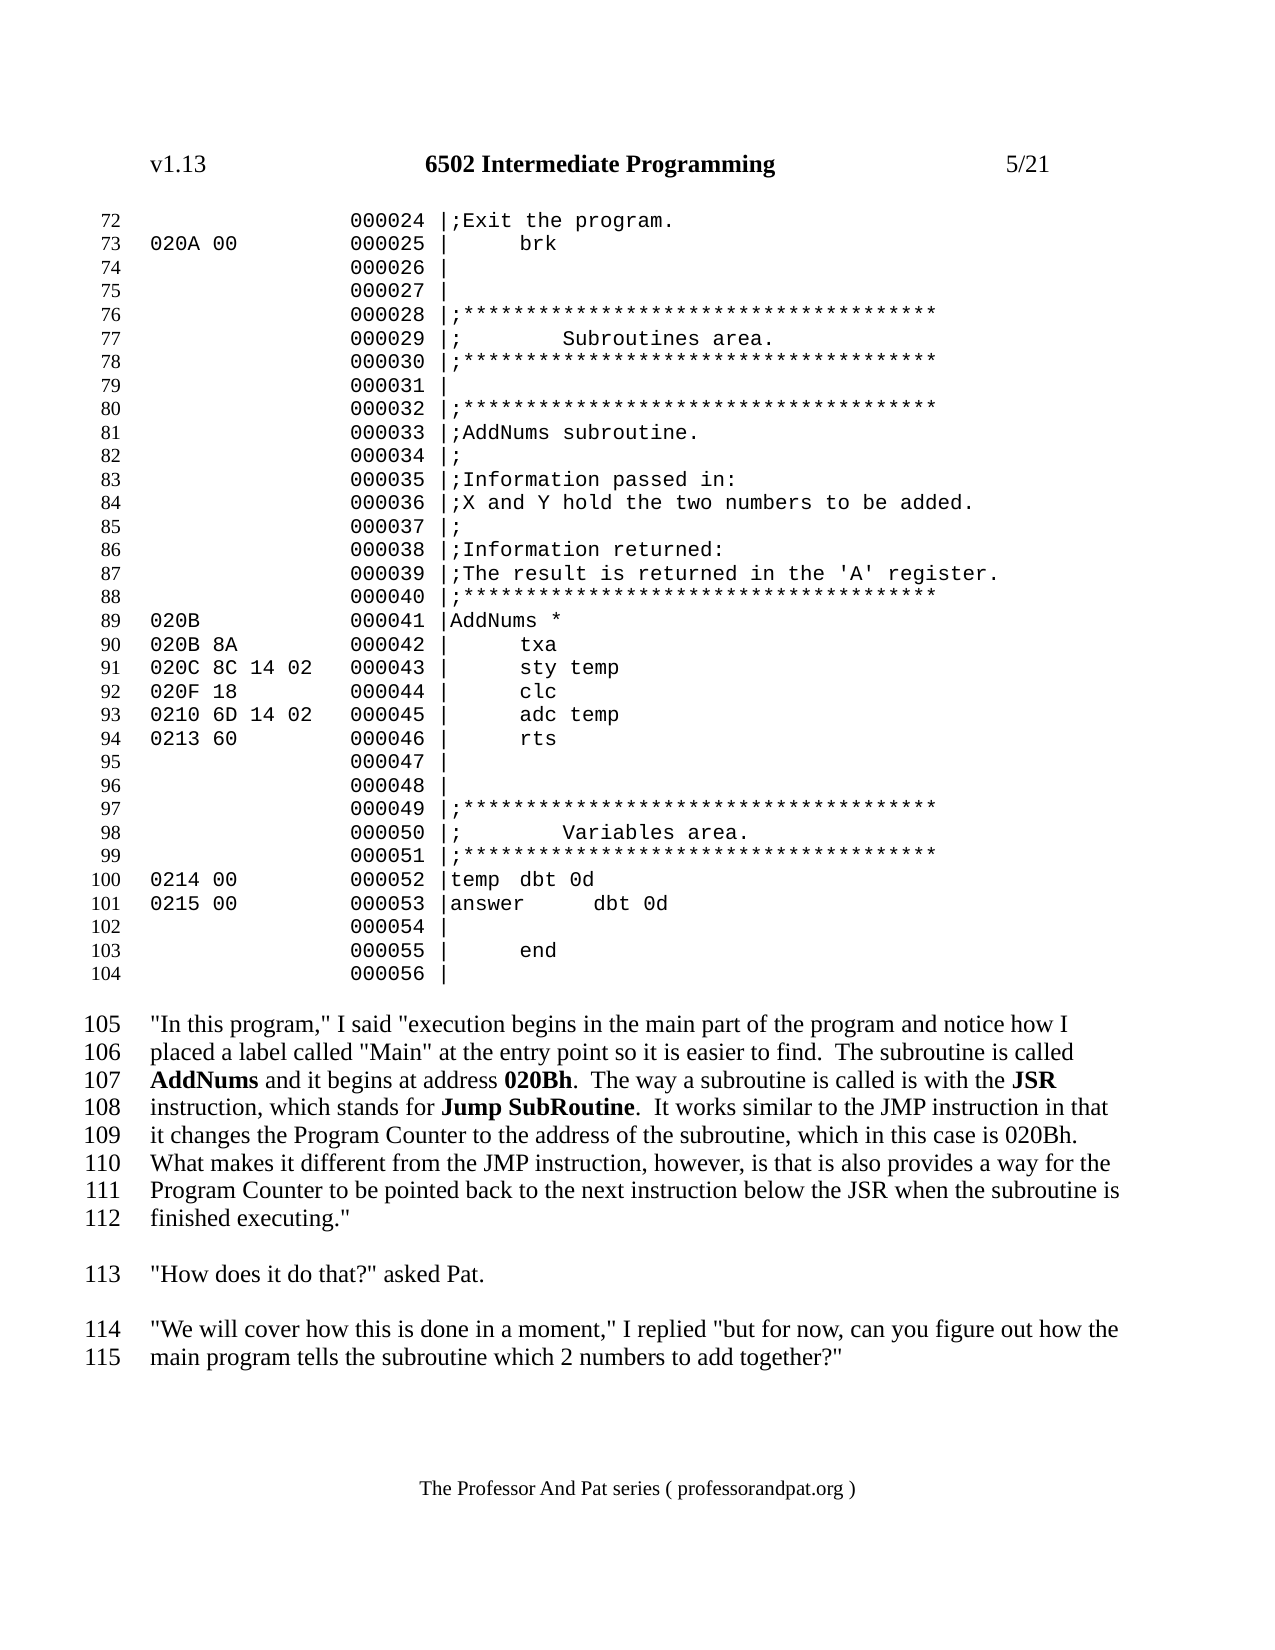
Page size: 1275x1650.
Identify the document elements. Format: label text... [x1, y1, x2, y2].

text 020B 8A 000042 | txa [150, 634, 1125, 657]
text 000031 | [150, 375, 1125, 398]
text 000040 |;************************************** [150, 587, 1125, 610]
text 000029 |; Subroutines area. [150, 328, 1125, 351]
text 020A 00 000025 | brk [150, 233, 1125, 257]
text 000024 |;Exit the program. [150, 210, 1125, 233]
text 0215 00 000053 |answer dbt 0d [150, 893, 1125, 916]
text 020C 8C 14 02 000043 | sty temp [150, 657, 1125, 681]
text 000030 |;************************************** [150, 351, 1125, 375]
text 000037 |; [150, 516, 1125, 539]
text 020B 000041 |AddNums * [150, 610, 1125, 634]
text "How does it do that?" asked Pat. [150, 1260, 1125, 1287]
text 000027 | [150, 281, 1125, 304]
text 000048 | [150, 775, 1125, 798]
text 000036 |;X and Y hold the two numbers to be added. [150, 492, 1125, 516]
text 0213 60 000046 | rts [150, 728, 1125, 751]
text "We will cover how this is done in a moment," I replied "but for now, can you figure out how the main program tells the subroutine which 2 numbers to add together?" [150, 1315, 1125, 1371]
text 000035 |;Information passed in: [150, 469, 1125, 492]
text 000034 |; [150, 445, 1125, 469]
text 000055 | end [150, 940, 1125, 963]
text 000032 |;************************************** [150, 398, 1125, 422]
text 000051 |;************************************** [150, 846, 1125, 869]
text 000028 |;************************************** [150, 304, 1125, 328]
text "In this program," I said "execution begins in the main part of the program and notice how I placed a label called "Main" at the entry point so it is easier to find. The subroutine is called AddNums and it begins at address 020Bh. The way a subroutine is called is with the JSR instruction, which stands for Jump SubRoutine. It works similar to the JMP instruction in that it changes the Program Counter to the address of the subroutine, which in this case is 020Bh. What makes it different from the JMP instruction, however, is that is also provides a way for the Program Counter to be pointed back to the next instruction below the JSR when the subroutine is finished executing." [150, 1010, 1125, 1232]
text 000038 |;Information returned: [150, 539, 1125, 563]
text 0210 6D 14 02 000045 | adc temp [150, 704, 1125, 728]
text 020F 18 000044 | clc [150, 681, 1125, 704]
text 000049 |;************************************** [150, 798, 1125, 822]
text 000050 |; Variables area. [150, 822, 1125, 846]
text 000047 | [150, 751, 1125, 775]
text 0214 00 000052 |temp dbt 0d [150, 869, 1125, 893]
text 000033 |;AddNums subroutine. [150, 422, 1125, 445]
text 000054 | [150, 916, 1125, 940]
text 000039 |;The result is returned in the 'A' register. [150, 563, 1125, 587]
text 000056 | [150, 963, 1125, 987]
text 000026 | [150, 257, 1125, 281]
